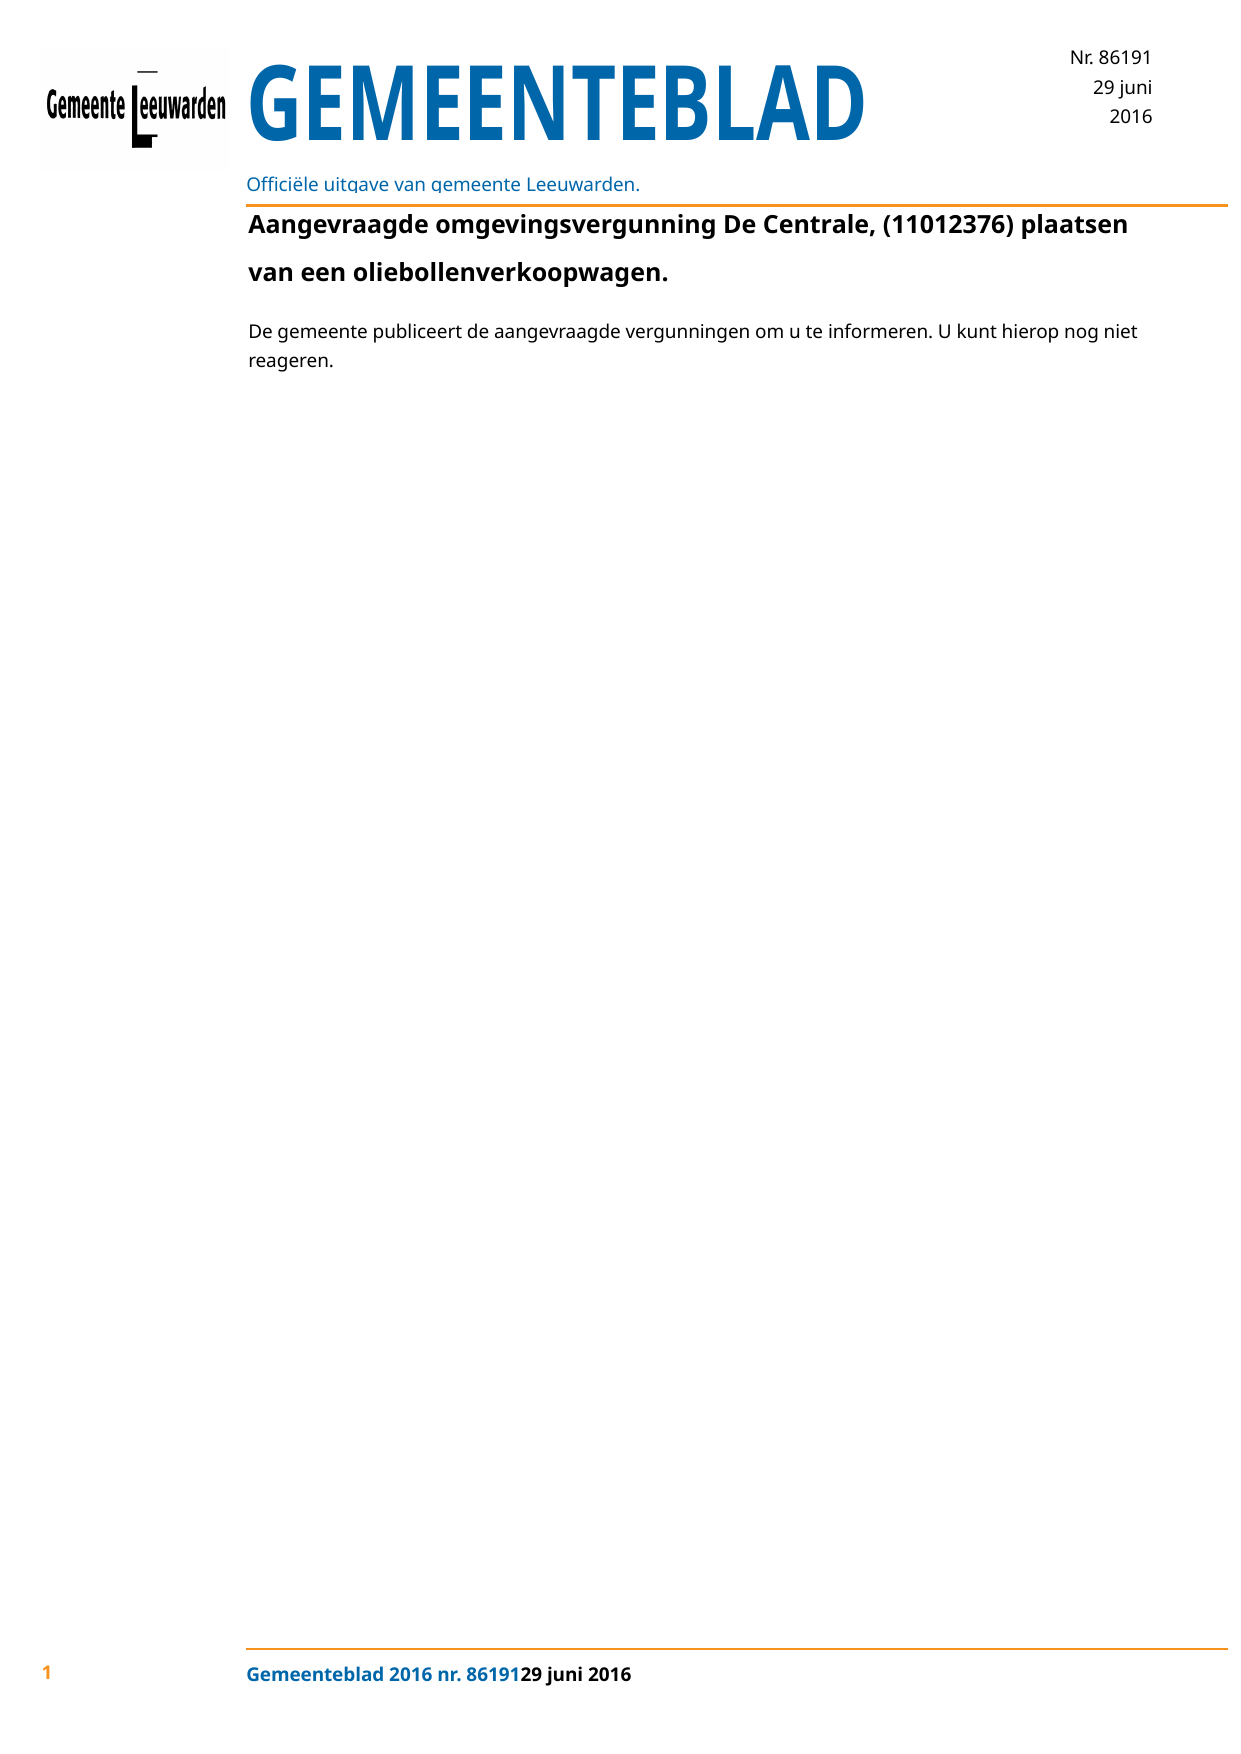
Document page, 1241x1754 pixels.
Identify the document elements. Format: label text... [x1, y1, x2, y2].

picture [41, 47, 231, 172]
text Aangevraagde omgevingsvergunning De Centrale, (11012376) plaatsen van een oliebollenverkoopwagen. [248, 207, 1152, 288]
text De gemeente publiceert de aangevraagde vergunningen om u te informeren. U kunt hierop nog niet reageren. [248, 318, 1152, 373]
